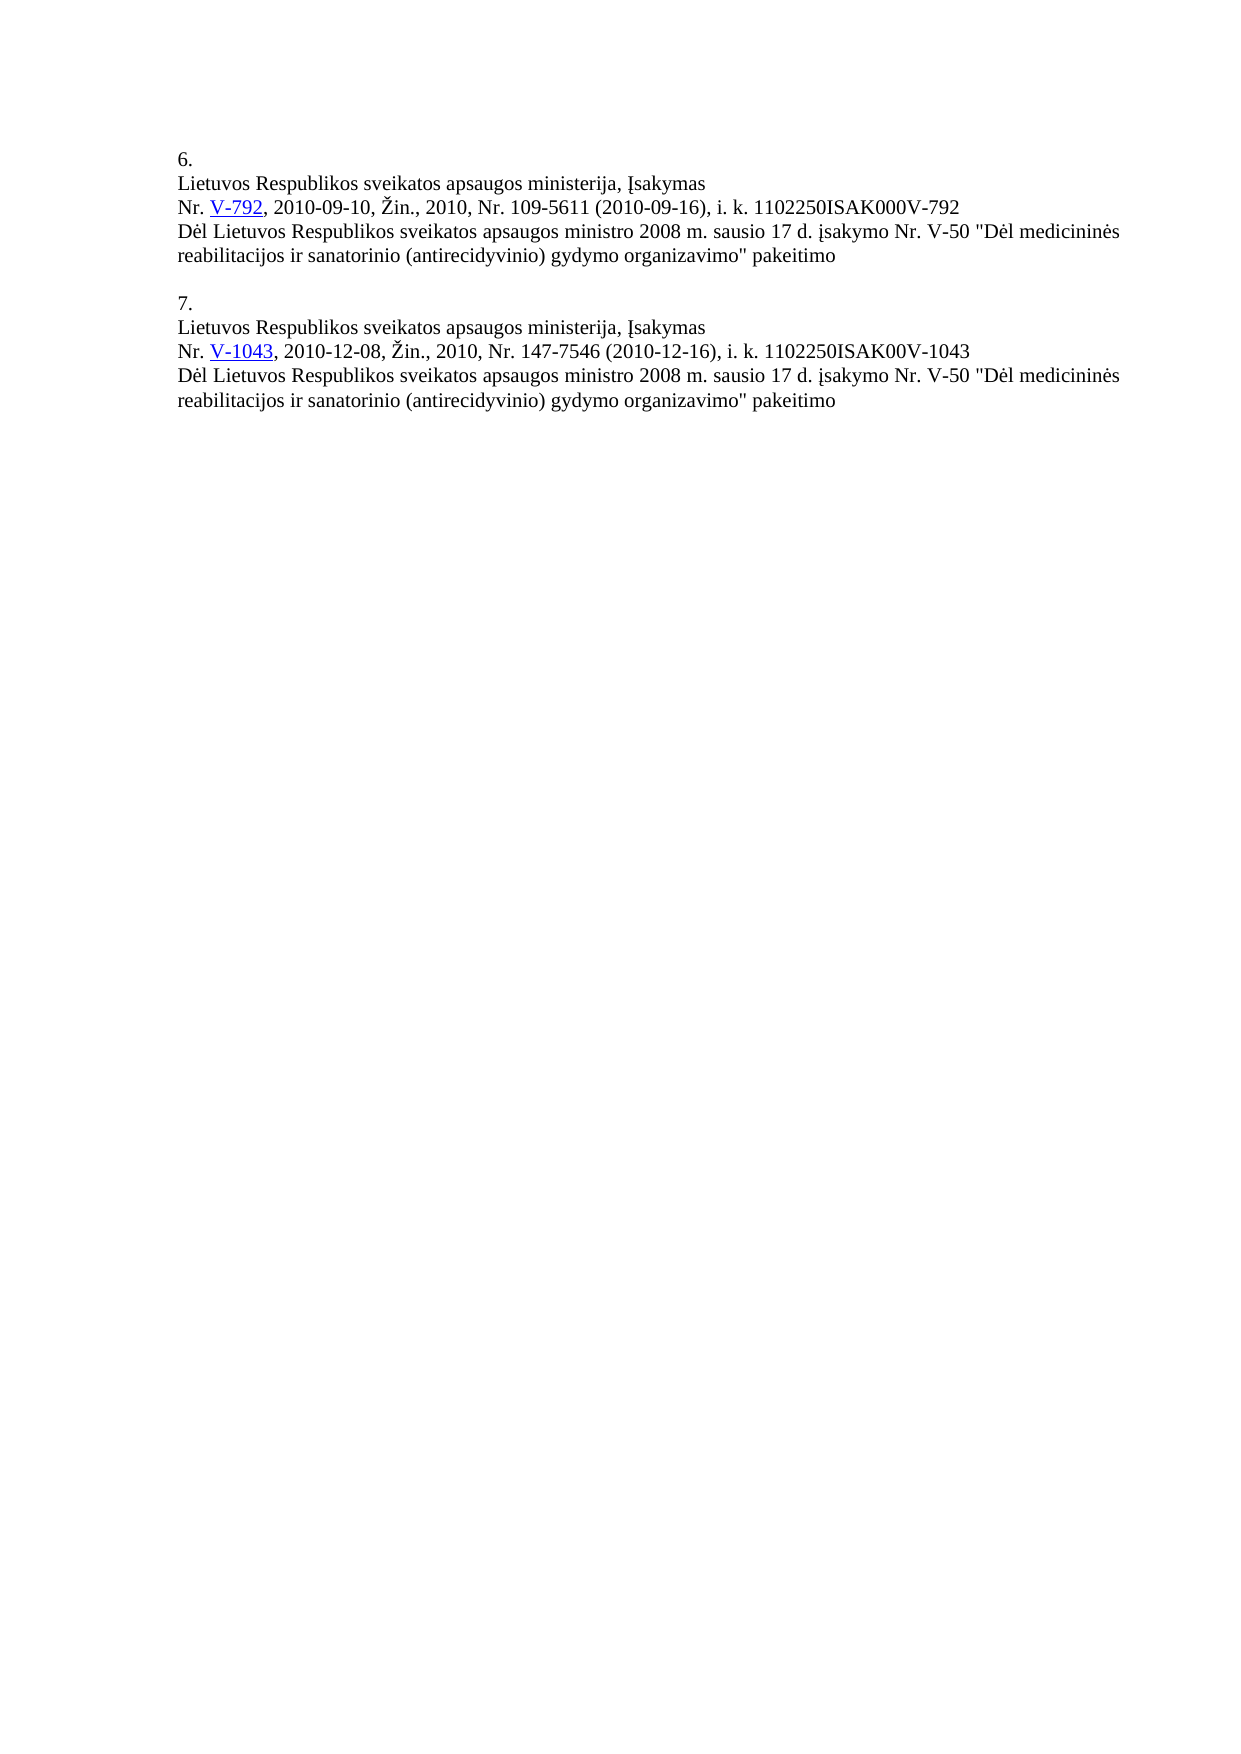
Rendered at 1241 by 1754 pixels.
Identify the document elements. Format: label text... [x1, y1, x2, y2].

text 6. [177, 147, 1122, 171]
text 7. [177, 291, 1122, 315]
text Nr. V-792, 2010-09-10, Žin., 2010, Nr. 109-5611 (2010-09-16), i. k. 1102250ISAK000V-792 [177, 195, 1122, 219]
text Lietuvos Respublikos sveikatos apsaugos ministerija, Įsakymas [177, 315, 1122, 339]
text Nr. V-1043, 2010-12-08, Žin., 2010, Nr. 147-7546 (2010-12-16), i. k. 1102250ISAK00V-1043 [177, 339, 1122, 363]
text Dėl Lietuvos Respublikos sveikatos apsaugos ministro 2008 m. sausio 17 d. įsakymo Nr. V-50 "Dėl medicininės reabilitacijos ir sanatorinio (antirecidyvinio) gydymo organizavimo" pakeitimo [177, 219, 1122, 267]
text Lietuvos Respublikos sveikatos apsaugos ministerija, Įsakymas [177, 171, 1122, 195]
text Dėl Lietuvos Respublikos sveikatos apsaugos ministro 2008 m. sausio 17 d. įsakymo Nr. V-50 "Dėl medicininės reabilitacijos ir sanatorinio (antirecidyvinio) gydymo organizavimo" pakeitimo [177, 363, 1122, 412]
